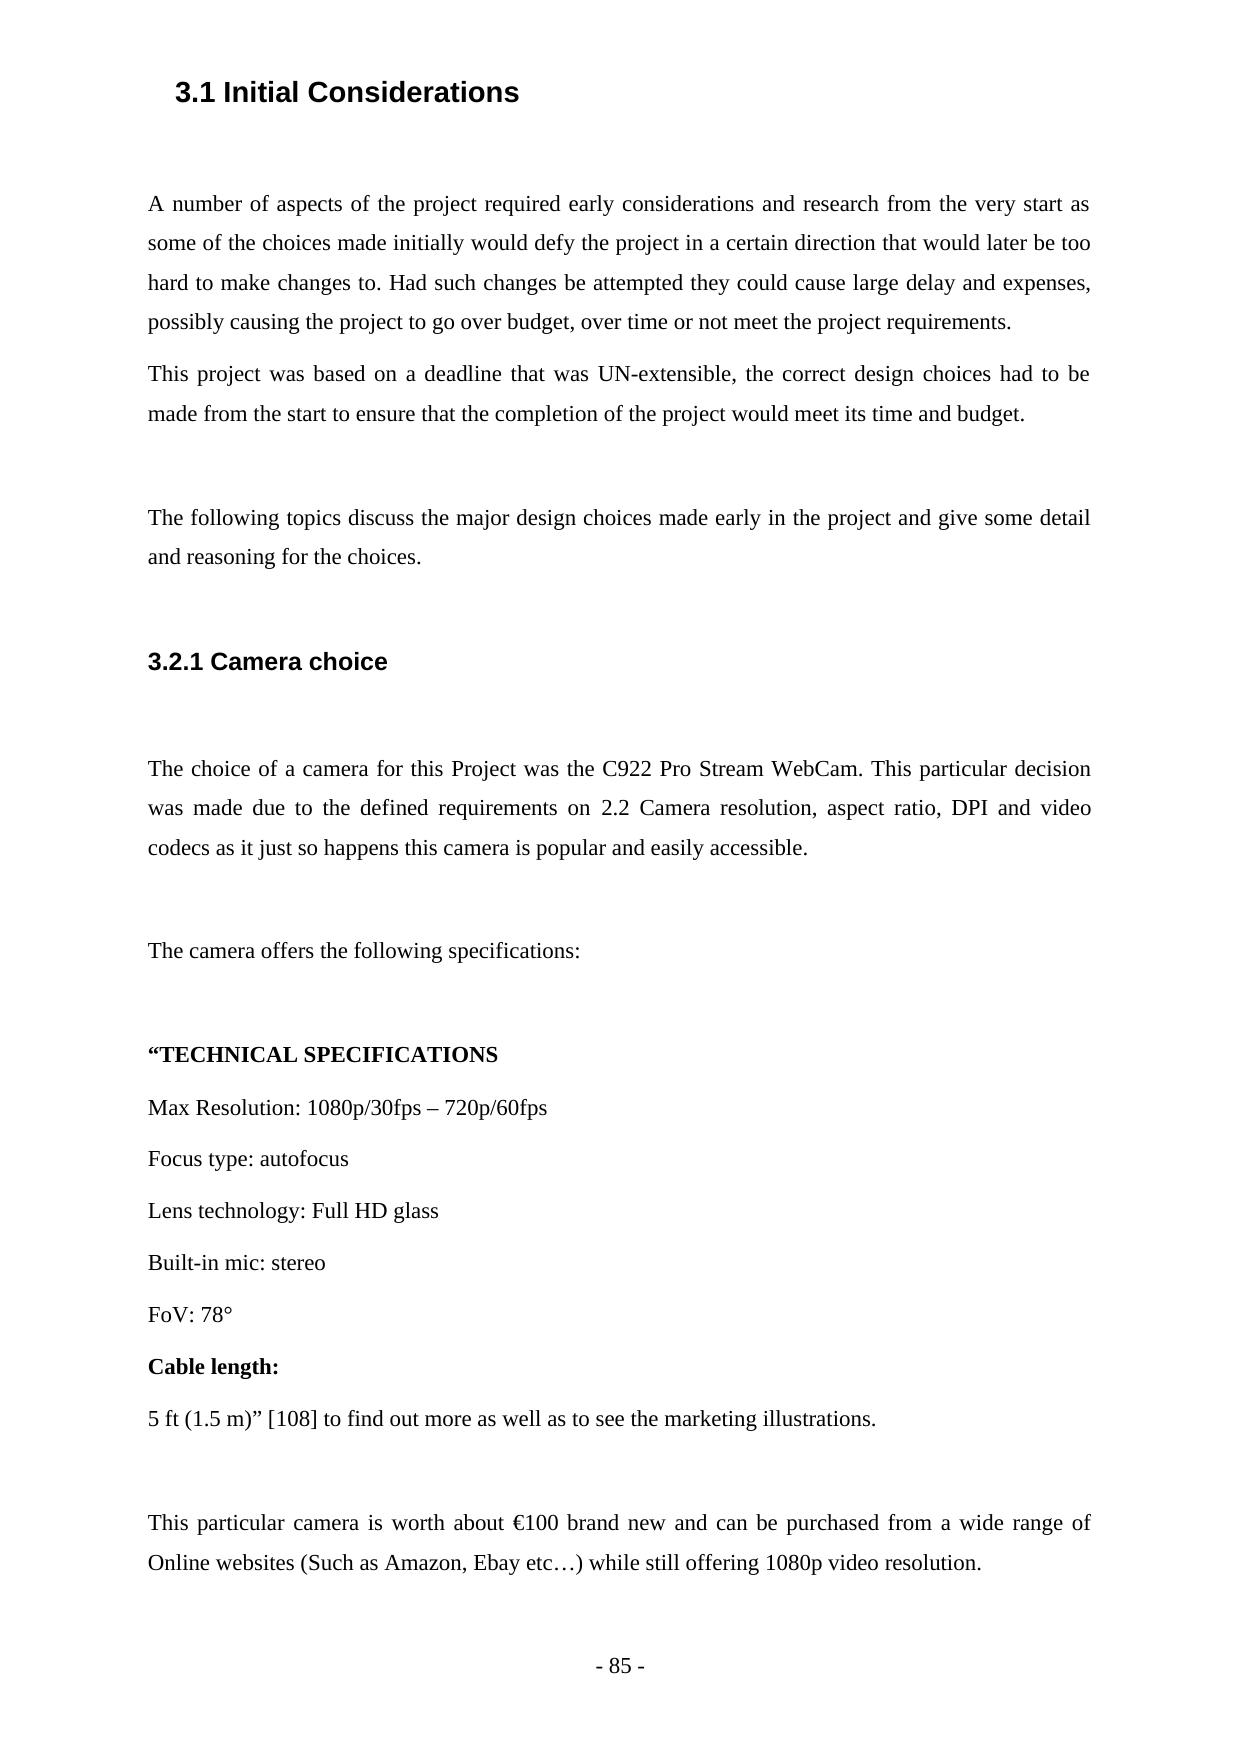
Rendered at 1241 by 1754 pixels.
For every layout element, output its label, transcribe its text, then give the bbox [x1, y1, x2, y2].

text Focus type: autofocus [148, 1146, 1092, 1172]
text FoV: 78° [148, 1301, 1092, 1328]
subtitle 3.2.1 Camera choice [148, 647, 1092, 676]
text Lens technology: Full HD glass [148, 1197, 1092, 1224]
text The camera offers the following specifications: [148, 938, 1092, 964]
text This project was based on a deadline that was UN-extensible, the correct design choices had to be made from the start to ensure that the completion of the project would meet its time and budget. [148, 360, 1092, 426]
text The following topics discuss the major design choices made early in the project and give some detail and reasoning for the choices. [148, 504, 1092, 569]
text “TECHNICAL SPECIFICATIONS [148, 1042, 1092, 1068]
text Built-in mic: stereo [148, 1249, 1092, 1276]
text This particular camera is worth about €100 brand new and can be purchased from a wide range of Online websites (Such as Amazon, Ebay etc…) while still offering 1080p video resolution. [148, 1509, 1092, 1575]
text Cable length: [148, 1353, 1092, 1380]
text Max Resolution: 1080p/30fps – 720p/60fps [148, 1093, 1092, 1120]
subtitle 3.1 Initial Considerations [175, 75, 1092, 108]
text The choice of a camera for this Project was the C922 Pro Stream WebCam. This particular decision was made due to the defined requirements on 2.2 Camera resolution, aspect ratio, DPI and video codecs as it just so happens this camera is popular and easily accessible. [148, 755, 1092, 860]
text A number of aspects of the project required early considerations and research from the very start as some of the choices made initially would defy the project in a certain direction that would later be too hard to make changes to. Had such changes be attempted they could cause large delay and expenses, possibly causing the project to go over budget, over time or not meet the project requirements. [148, 190, 1092, 334]
text 5 ft (1.5 m)” [108] to find out more as well as to see the marketing illustrations. [148, 1405, 1092, 1432]
